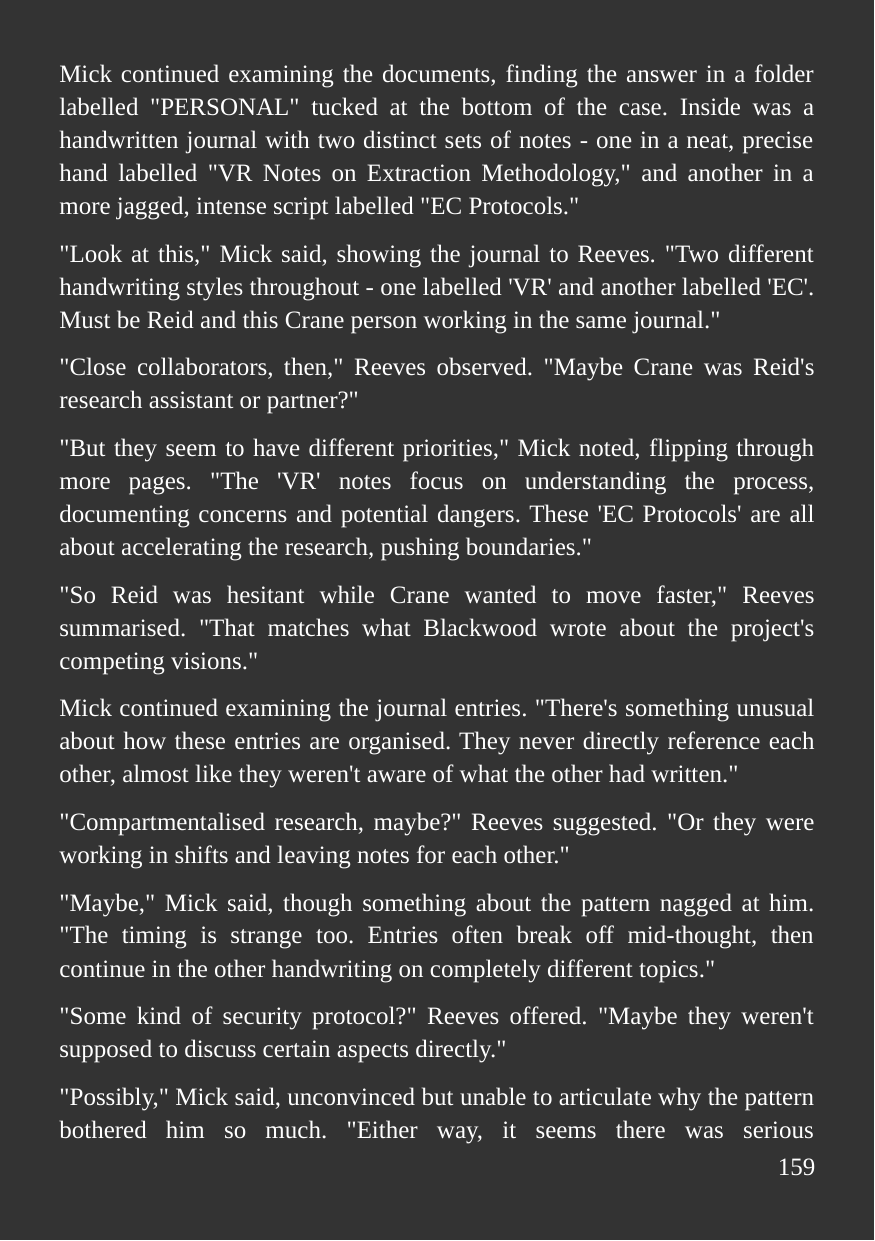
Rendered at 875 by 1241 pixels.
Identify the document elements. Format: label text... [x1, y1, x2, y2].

text "Close collaborators, then," Reeves observed. "Maybe Crane was Reid's research assistant or partner?" [59, 352, 815, 414]
text Mick continued examining the documents, finding the answer in a folder labelled "PERSONAL" tucked at the bottom of the case. Inside was a handwritten journal with two distinct sets of notes - one in a neat, precise hand labelled "VR Notes on Extraction Methodology," and another in a more jagged, intense script labelled "EC Protocols." [59, 59, 815, 220]
text "So Reid was hesitant while Crane wanted to move faster," Reeves summarised. "That matches what Blackwood wrote about the project's competing visions." [59, 580, 815, 674]
text "But they seem to have different priorities," Mick noted, flipping through more pages. "The 'VR' notes focus on understanding the process, documenting concerns and potential dangers. These 'EC Protocols' are all about accelerating the research, pushing boundaries." [59, 433, 815, 561]
text "Look at this," Mick said, showing the journal to Reeves. "Two different handwriting styles throughout - one labelled 'VR' and another labelled 'EC'. Must be Reid and this Crane person working in the same journal." [59, 239, 815, 333]
text "Maybe," Mick said, though something about the pattern nagged at him. "The timing is strange too. Entries often break off mid-thought, then continue in the other handwriting on completely different topics." [59, 888, 815, 982]
text "Possibly," Mick said, unconvinced but unable to articulate why the pattern bothered him so much. "Either way, it seems there was serious [59, 1082, 815, 1144]
text Mick continued examining the journal entries. "There's something unusual about how these entries are organised. They never directly reference each other, almost like they weren't aware of what the other had written." [59, 693, 815, 788]
text "Some kind of security protocol?" Reeves offered. "Maybe they weren't supposed to discuss certain aspects directly." [59, 1001, 815, 1063]
text "Compartmentalised research, maybe?" Reeves suggested. "Or they were working in shifts and leaving notes for each other." [59, 807, 815, 869]
